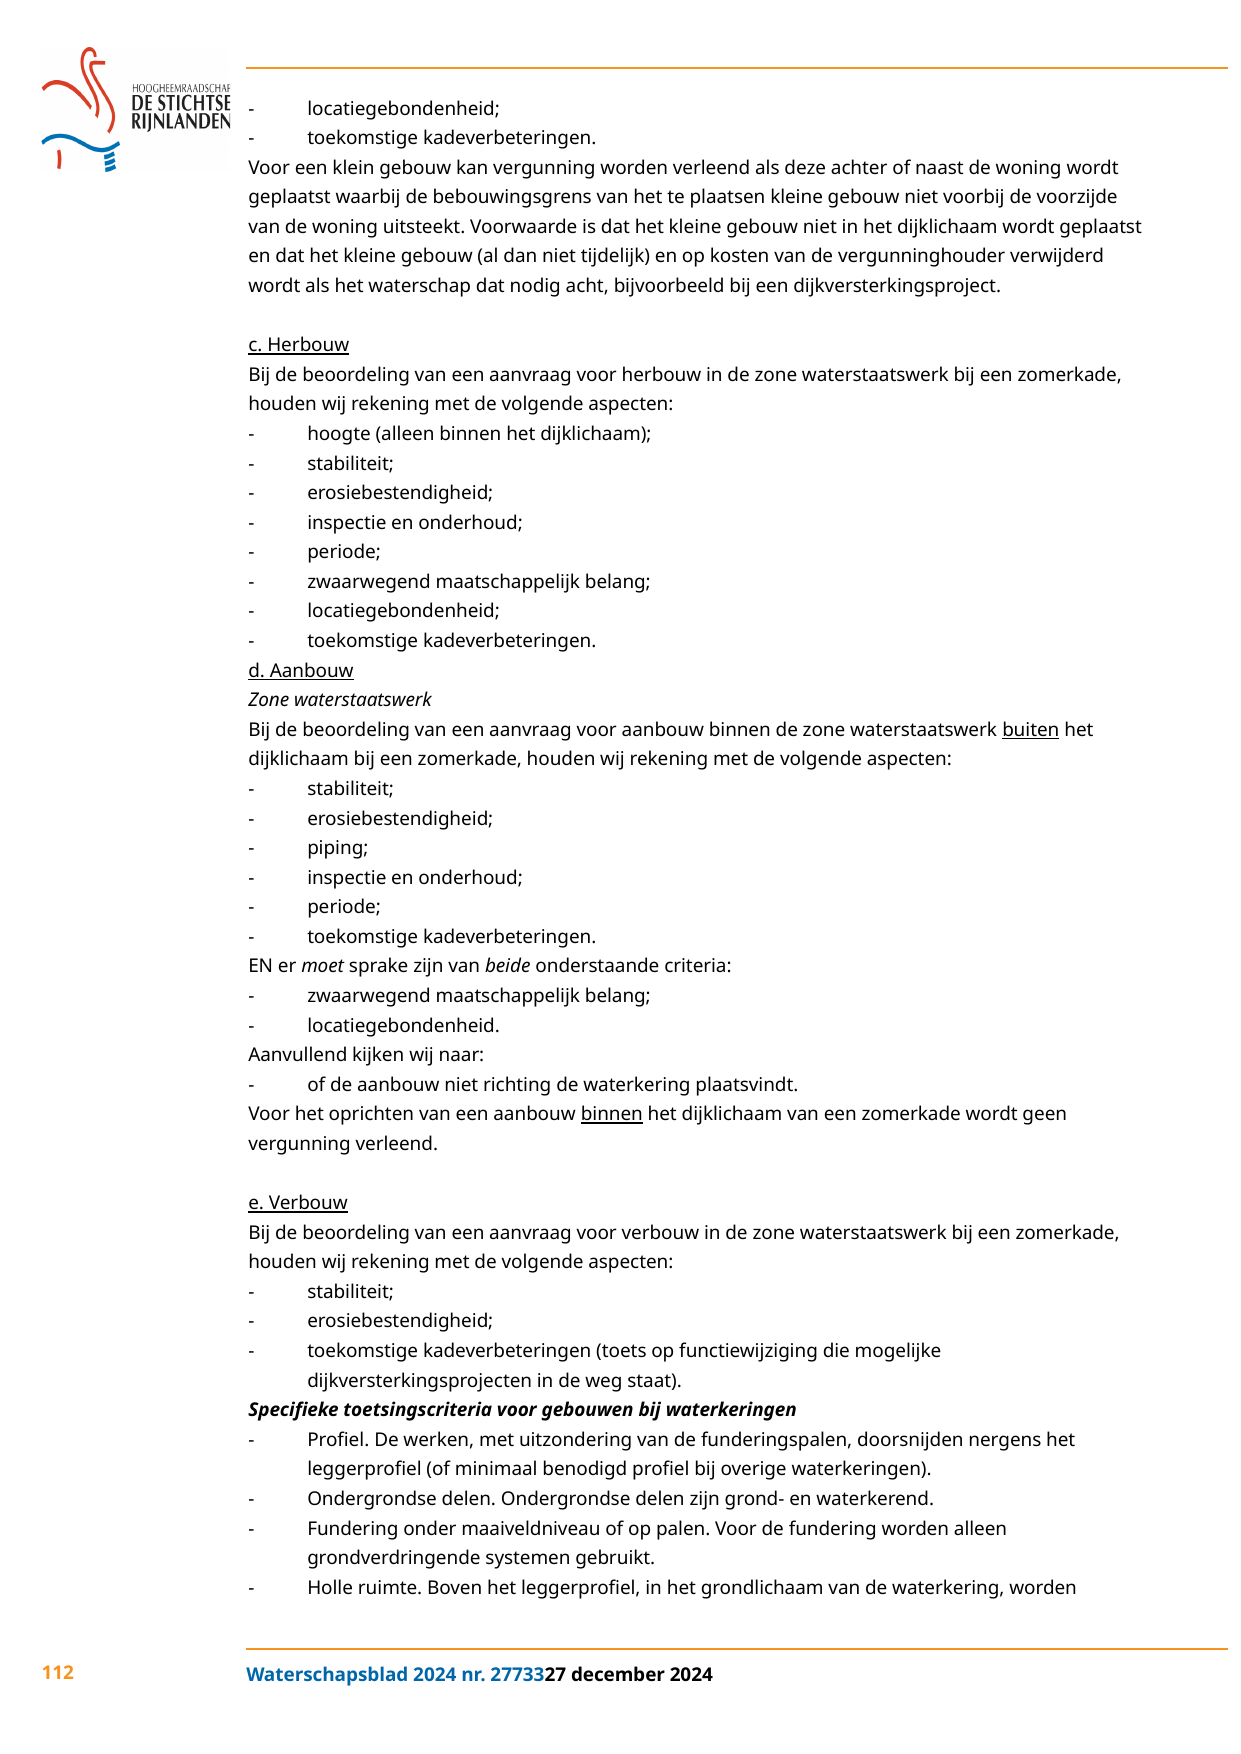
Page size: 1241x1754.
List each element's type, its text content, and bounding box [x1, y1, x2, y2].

list locatiegebondenheid; [248, 598, 1152, 623]
list zwaarwegend maatschappelijk belang; [248, 982, 1152, 1008]
text Voor het oprichten van een aanbouw binnen het dijklichaam van een zomerkade wordt geen vergunning verleend. [248, 1101, 1152, 1156]
text EN er moet sprake zijn van beide onderstaande criteria: [248, 953, 1152, 978]
list Ondergrondse delen. Ondergrondse delen zijn grond- en waterkerend. [248, 1485, 1152, 1511]
list zwaarwegend maatschappelijk belang; [248, 568, 1152, 594]
list inspectie en onderhoud; [248, 509, 1152, 535]
text Voor een klein gebouw kan vergunning worden verleend als deze achter of naast de woning wordt geplaatst waarbij de bebouwingsgrens van het te plaatsen kleine gebouw niet voorbij de voorzijde van de woning uitsteekt. Voorwaarde is dat het kleine gebouw niet in het dijklichaam wordt geplaatst en dat het kleine gebouw (al dan niet tijdelijk) en op kosten van de vergunninghouder verwijderd wordt als het waterschap dat nodig acht, bijvoorbeeld bij een dijkversterkingsproject. [248, 154, 1152, 298]
list of de aanbouw niet richting de waterkering plaatsvindt. [248, 1071, 1152, 1097]
list Profiel. De werken, met uitzondering van de funderingspalen, doorsnijden nergens het leggerprofiel (of minimaal benodigd profiel bij overige waterkeringen). [248, 1426, 1152, 1481]
text Bij de beoordeling van een aanvraag voor verbouw in de zone waterstaatswerk bij een zomerkade, houden wij rekening met de volgende aspecten: [248, 1219, 1152, 1274]
list erosiebestendigheid; [248, 805, 1152, 831]
list toekomstige kadeverbeteringen. [248, 627, 1152, 653]
text Zone waterstaatswerk [248, 686, 1152, 712]
list locatiegebondenheid. [248, 1012, 1152, 1038]
list periode; [248, 538, 1152, 564]
picture [41, 47, 231, 172]
list erosiebestendigheid; [248, 479, 1152, 505]
text e. Verbouw [248, 1189, 1152, 1215]
text c. Herbouw [248, 331, 1152, 357]
list Holle ruimte. Boven het leggerprofiel, in het grondlichaam van de waterkering, worden [248, 1574, 1152, 1600]
list inspectie en onderhoud; [248, 864, 1152, 890]
list erosiebestendigheid; [248, 1308, 1152, 1333]
list stabiliteit; [248, 450, 1152, 476]
text Bij de beoordeling van een aanvraag voor herbouw in de zone waterstaatswerk bij een zomerkade, houden wij rekening met de volgende aspecten: [248, 361, 1152, 416]
list piping; [248, 834, 1152, 860]
text Specifieke toetsingscriteria voor gebouwen bij waterkeringen [248, 1396, 1152, 1422]
list hoogte (alleen binnen het dijklichaam); [248, 420, 1152, 446]
list Fundering onder maaiveldniveau of op palen. Voor de fundering worden alleen grondverdringende systemen gebruikt. [248, 1515, 1152, 1570]
list toekomstige kadeverbeteringen. [248, 124, 1152, 150]
list periode; [248, 893, 1152, 919]
text d. Aanbouw [248, 657, 1152, 683]
list toekomstige kadeverbeteringen. [248, 923, 1152, 949]
text Aanvullend kijken wij naar: [248, 1041, 1152, 1067]
list stabiliteit; [248, 1278, 1152, 1304]
list toekomstige kadeverbeteringen (toets op functiewijziging die mogelijke dijkversterkingsprojecten in de weg staat). [248, 1337, 1152, 1393]
list stabiliteit; [248, 775, 1152, 801]
text Bij de beoordeling van een aanvraag voor aanbouw binnen de zone waterstaatswerk buiten het dijklichaam bij een zomerkade, houden wij rekening met de volgende aspecten: [248, 716, 1152, 771]
list locatiegebondenheid; [248, 95, 1152, 121]
